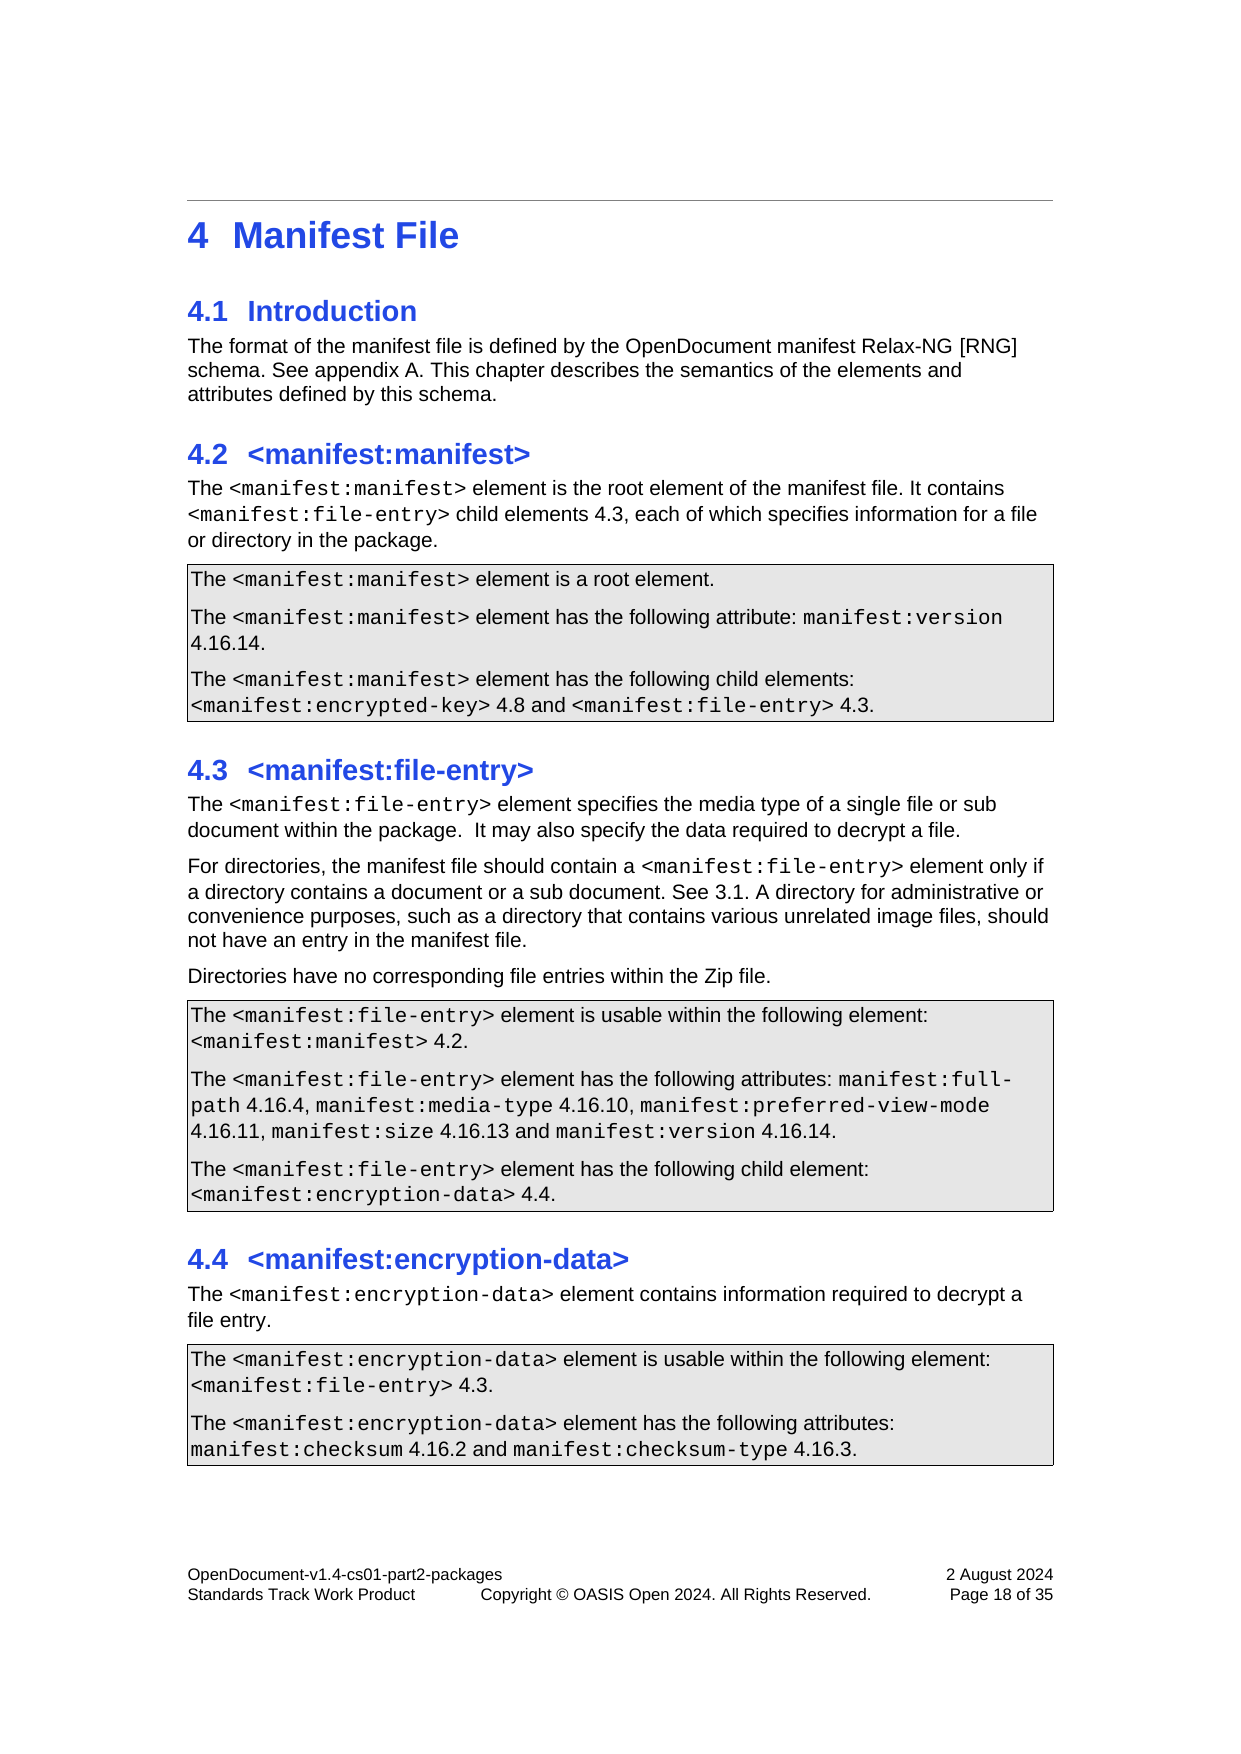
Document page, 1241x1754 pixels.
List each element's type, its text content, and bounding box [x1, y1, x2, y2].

list The <manifest:manifest> element has the following attribute: manifest:version 4.16.14. [188, 602, 1053, 655]
text The format of the manifest file is defined by the OpenDocument manifest Relax-NG [RNG] schema. See appendix A. This chapter describes the semantics of the elements and attributes defined by this schema. [187, 334, 1053, 406]
text Directories have no corresponding file entries within the Zip file. [187, 964, 1053, 988]
list The <manifest:manifest> element has the following child elements: <manifest:encrypted-key> 4.8 and <manifest:file-entry> 4.3. [188, 664, 1053, 721]
subtitle <manifest:manifest> [187, 437, 1053, 470]
subtitle Manifest File [187, 201, 1053, 257]
list The <manifest:encryption-data> element has the following attributes: manifest:checksum 4.16.2 and manifest:checksum-type 4.16.3. [188, 1407, 1053, 1465]
subtitle <manifest:encryption-data> [187, 1242, 1053, 1276]
list The <manifest:manifest> element is a root element. [188, 565, 1053, 593]
text For directories, the manifest file should contain a <manifest:file-entry> element only if a directory contains a document or a sub document. See 3.1. A directory for administrative or convenience purposes, such as a directory that contains various unrelated image files, should not have an entry in the manifest file. [187, 854, 1053, 952]
text The <manifest:encryption-data> element contains information required to decrypt a file entry. [187, 1282, 1053, 1332]
subtitle <manifest:file-entry> [187, 753, 1053, 786]
text The <manifest:file-entry> element specifies the media type of a single file or sub document within the package. It may also specify the data required to decrypt a file. [187, 792, 1053, 842]
text The <manifest:manifest> element is the root element of the manifest file. It contains <manifest:file-entry> child elements 4.3, each of which specifies information for a file or directory in the package. [187, 476, 1053, 552]
list The <manifest:encryption-data> element is usable within the following element: <manifest:file-entry> 4.3. [188, 1345, 1053, 1398]
list The <manifest:file-entry> element has the following attributes: manifest:full-path 4.16.4, manifest:media-type 4.16.10, manifest:preferred-view-mode 4.16.11, manifest:size 4.16.13 and manifest:version 4.16.14. [188, 1064, 1053, 1144]
list The <manifest:file-entry> element has the following child element: <manifest:encryption-data> 4.4. [188, 1153, 1053, 1211]
subtitle Introduction [187, 294, 1053, 328]
list The <manifest:file-entry> element is usable within the following element: <manifest:manifest> 4.2. [188, 1001, 1053, 1055]
